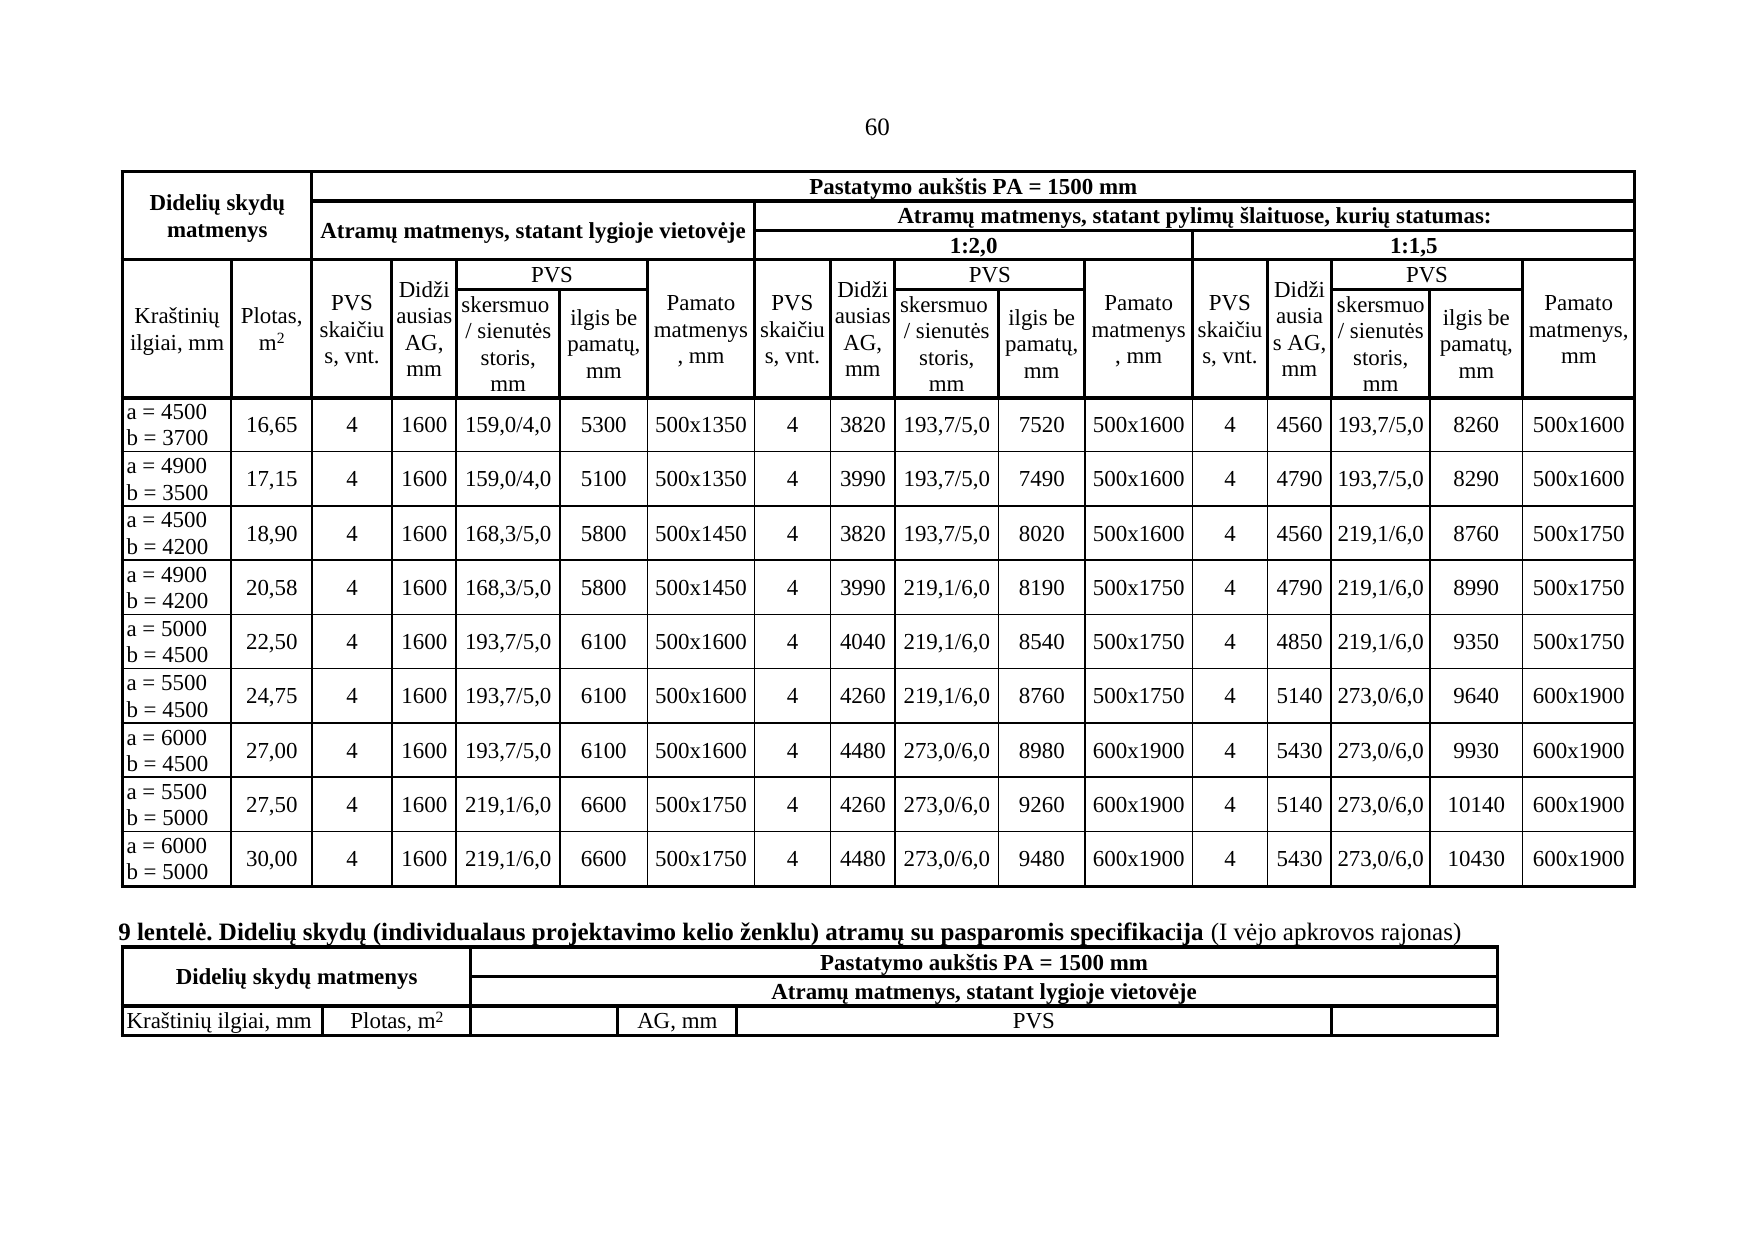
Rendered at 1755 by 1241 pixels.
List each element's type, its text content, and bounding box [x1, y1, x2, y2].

table_cell 8760 [999, 669, 1084, 722]
table_cell 219,1/6,0 [457, 832, 559, 885]
table_cell 219,1/6,0 [1332, 561, 1429, 613]
table_cell 5140 [1268, 669, 1330, 722]
table_cell 4850 [1268, 615, 1330, 668]
table_cell 219,1/6,0 [457, 778, 559, 831]
table_cell 30,00 [232, 832, 311, 885]
table_cell 600x1900 [1523, 832, 1633, 885]
table_cell 4 [755, 561, 830, 613]
table_cell 193,7/5,0 [896, 400, 998, 451]
table_cell 5430 [1268, 724, 1330, 776]
table_cell 4 [1193, 452, 1267, 505]
table_cell a = 4500 b = 4200 [124, 507, 230, 559]
table_cell Pamato matmenys, mm [1086, 261, 1191, 396]
table_cell 1:1,5 [1194, 232, 1633, 258]
table_cell PVS skaičius, vnt. [756, 261, 829, 396]
table_cell 22,50 [232, 615, 311, 668]
table_cell 18,90 [232, 507, 311, 559]
table_cell 8020 [999, 507, 1084, 559]
table_cell 500x1750 [1523, 507, 1633, 559]
table_cell 4 [1193, 507, 1267, 559]
table_cell 4 [313, 400, 391, 451]
table_cell 4 [1193, 832, 1267, 885]
table_cell 4 [1193, 561, 1267, 613]
table_cell a = 4900 b = 4200 [124, 561, 230, 613]
table_cell 500x1600 [1523, 400, 1633, 451]
table_header Pastatymo aukštis PA = 1500 mm [472, 949, 1496, 975]
table_cell 8290 [1431, 452, 1522, 505]
table_cell a = 5500 b = 4500 [124, 669, 230, 722]
table_cell 5140 [1268, 778, 1330, 831]
table_cell 3820 [831, 507, 894, 559]
table_cell 168,3/5,0 [457, 561, 559, 613]
table_cell 6100 [561, 615, 647, 668]
table_cell 4 [1193, 615, 1267, 668]
text 9 lentelė. Didelių skydų (individualaus projektavimo kelio ženklu) atramų su pasparomis specifikacija (I vėjo apkrovos rajonas) [118, 917, 1636, 945]
table_cell 5430 [1268, 832, 1330, 885]
table_cell 219,1/6,0 [896, 669, 998, 722]
table_cell 4040 [831, 615, 894, 668]
table_cell 500x1750 [648, 778, 754, 831]
table_cell 4790 [1268, 452, 1330, 505]
table_cell 273,0/6,0 [1332, 724, 1429, 776]
table_cell 1600 [393, 724, 455, 776]
table_cell PVS [896, 261, 1083, 288]
table_cell 4 [313, 561, 391, 613]
table_cell 219,1/6,0 [1332, 615, 1429, 668]
table_cell a = 6000 b = 5000 [124, 832, 230, 885]
table_cell 8980 [999, 724, 1084, 776]
table_cell 4560 [1268, 400, 1330, 451]
table_cell 9260 [999, 778, 1084, 831]
table_cell 24,75 [232, 669, 311, 722]
table_cell 219,1/6,0 [1332, 507, 1429, 559]
table_cell 27,50 [232, 778, 311, 831]
table_cell 10140 [1431, 778, 1522, 831]
table_cell 4 [313, 452, 391, 505]
table_cell 273,0/6,0 [1332, 832, 1429, 885]
table_cell 500x1750 [648, 832, 754, 885]
table_cell 500x1350 [648, 400, 754, 451]
table_cell Atramų matmenys, statant lygioje vietovėje [472, 978, 1496, 1004]
table_cell 4480 [831, 832, 894, 885]
table_cell [472, 1008, 616, 1034]
table_cell 4 [755, 400, 830, 451]
table_cell 1600 [393, 400, 455, 451]
table_header Pastatymo aukštis PA = 1500 mm [313, 173, 1633, 199]
table_cell 8990 [1431, 561, 1522, 613]
table_cell 5100 [561, 452, 647, 505]
table_cell 193,7/5,0 [457, 724, 559, 776]
table_cell 4 [313, 669, 391, 722]
table_cell 9640 [1431, 669, 1522, 722]
table_cell 6600 [561, 778, 647, 831]
table_cell 5300 [561, 400, 647, 451]
table_cell 193,7/5,0 [457, 669, 559, 722]
table_cell 600x1900 [1086, 832, 1192, 885]
table_cell 273,0/6,0 [896, 724, 998, 776]
table_cell 273,0/6,0 [896, 832, 998, 885]
table_cell Atramų matmenys, statant pylimų šlaituose, kurių statumas: [756, 203, 1633, 229]
table_cell [1333, 1008, 1496, 1034]
table_cell 500x1750 [1086, 615, 1192, 668]
table_cell 500x1750 [1086, 669, 1192, 722]
table_cell 1600 [393, 615, 455, 668]
table_cell Kraštinių ilgiai, mm [124, 1008, 321, 1034]
table_cell ilgis be pamatų, mm [1000, 291, 1083, 396]
table_cell 193,7/5,0 [1332, 400, 1429, 451]
table_cell 273,0/6,0 [1332, 669, 1429, 722]
table_cell 3990 [831, 561, 894, 613]
table_cell 500x1600 [1086, 400, 1192, 451]
table_cell 193,7/5,0 [896, 452, 998, 505]
table_cell ilgis be pamatų, mm [561, 291, 646, 396]
table_cell 159,0/4,0 [457, 400, 559, 451]
table_cell a = 5500 b = 5000 [124, 778, 230, 831]
table_cell 500x1600 [648, 669, 754, 722]
table_cell 1600 [393, 452, 455, 505]
table_cell 4480 [831, 724, 894, 776]
table_cell ilgis be pamatų, mm [1431, 291, 1521, 396]
table_cell Didžiausias AG, mm [393, 261, 455, 396]
table_cell AG, mm [619, 1008, 735, 1034]
table_cell 4 [313, 507, 391, 559]
table_cell 600x1900 [1086, 778, 1192, 831]
table_cell 500x1750 [1086, 561, 1192, 613]
table_cell 4 [313, 832, 391, 885]
table_cell Kraštinių ilgiai, mm [124, 261, 230, 396]
table_cell 4 [1193, 669, 1267, 722]
table_cell 7490 [999, 452, 1084, 505]
table_cell 219,1/6,0 [896, 615, 998, 668]
table_cell 4560 [1268, 507, 1330, 559]
table_cell 600x1900 [1086, 724, 1192, 776]
table_cell 6600 [561, 832, 647, 885]
table_cell skersmuo / sienutės storis, mm [896, 291, 997, 396]
table_cell 4 [1193, 724, 1267, 776]
table_cell 500x1600 [1086, 452, 1192, 505]
table_cell a = 4500 b = 3700 [124, 400, 230, 451]
table_cell 10430 [1431, 832, 1522, 885]
table_cell 1600 [393, 669, 455, 722]
table_cell 9350 [1431, 615, 1522, 668]
table_cell Plotas, m2 [233, 261, 310, 396]
table_cell 1600 [393, 561, 455, 613]
table_cell 4 [313, 615, 391, 668]
table_cell 273,0/6,0 [896, 778, 998, 831]
table_cell 8190 [999, 561, 1084, 613]
table_cell 193,7/5,0 [1332, 452, 1429, 505]
table_cell PVS skaičius, vnt. [313, 261, 390, 396]
table_cell 500x1750 [1523, 561, 1633, 613]
table_cell Pamato matmenys, mm [649, 261, 753, 396]
table_cell 4 [1193, 778, 1267, 831]
table_cell 17,15 [232, 452, 311, 505]
table_cell 4 [1193, 400, 1267, 451]
table_cell 500x1450 [648, 507, 754, 559]
table_cell 5800 [561, 561, 647, 613]
table_cell 9930 [1431, 724, 1522, 776]
table_cell 4260 [831, 669, 894, 722]
table_cell 8260 [1431, 400, 1522, 451]
table_cell 500x1600 [648, 724, 754, 776]
table_cell 4 [755, 615, 830, 668]
table_cell 600x1900 [1523, 778, 1633, 831]
table_cell 193,7/5,0 [457, 615, 559, 668]
table_cell skersmuo / sienutės storis, mm [458, 291, 558, 396]
table_cell Didžiausias AG, mm [1269, 261, 1330, 396]
table_cell 4 [313, 724, 391, 776]
table_cell 7520 [999, 400, 1084, 451]
table_cell Plotas, m2 [324, 1008, 469, 1034]
table_cell Pamato matmenys, mm [1524, 261, 1633, 396]
table_cell 500x1600 [1523, 452, 1633, 505]
table_cell 6100 [561, 669, 647, 722]
table_cell 4 [755, 724, 830, 776]
table_cell a = 4900 b = 3500 [124, 452, 230, 505]
table_cell PVS [458, 261, 646, 288]
table_cell 1600 [393, 507, 455, 559]
table_cell 9480 [999, 832, 1084, 885]
table_cell 159,0/4,0 [457, 452, 559, 505]
table_cell a = 6000 b = 4500 [124, 724, 230, 776]
table_cell 6100 [561, 724, 647, 776]
table_cell 600x1900 [1523, 724, 1633, 776]
table_cell 4260 [831, 778, 894, 831]
table_cell PVS [738, 1008, 1330, 1034]
table_cell 500x1350 [648, 452, 754, 505]
table_cell 16,65 [232, 400, 311, 451]
table_cell 500x1750 [1523, 615, 1633, 668]
table_cell 219,1/6,0 [896, 561, 998, 613]
table_cell skersmuo / sienutės storis, mm [1333, 291, 1428, 396]
table_cell 4 [755, 669, 830, 722]
table_cell 4 [755, 452, 830, 505]
table_cell a = 5000 b = 4500 [124, 615, 230, 668]
table_cell Didžiausias AG, mm [832, 261, 893, 396]
table_header Didelių skydų matmenys [124, 949, 469, 1004]
table_cell 1600 [393, 778, 455, 831]
table_cell 5800 [561, 507, 647, 559]
table_cell 3990 [831, 452, 894, 505]
table_cell 27,00 [232, 724, 311, 776]
table_cell Atramų matmenys, statant lygioje vietovėje [313, 203, 753, 258]
table_cell 4 [755, 507, 830, 559]
table_cell 4 [755, 832, 830, 885]
table_cell 4 [755, 778, 830, 831]
table_cell 500x1600 [648, 615, 754, 668]
table_cell 20,58 [232, 561, 311, 613]
table_cell 4790 [1268, 561, 1330, 613]
table_cell 8760 [1431, 507, 1522, 559]
table_cell 4 [313, 778, 391, 831]
table_cell 1600 [393, 832, 455, 885]
table_cell 3820 [831, 400, 894, 451]
table_cell 1:2,0 [756, 232, 1191, 258]
table_header Didelių skydų matmenys [124, 173, 310, 258]
table_cell 500x1450 [648, 561, 754, 613]
table_cell 193,7/5,0 [896, 507, 998, 559]
table_cell 500x1600 [1086, 507, 1192, 559]
table_cell 273,0/6,0 [1332, 778, 1429, 831]
table_cell 8540 [999, 615, 1084, 668]
table_cell 600x1900 [1523, 669, 1633, 722]
table_cell PVS [1333, 261, 1521, 288]
table_cell PVS skaičius, vnt. [1194, 261, 1266, 396]
table_cell 168,3/5,0 [457, 507, 559, 559]
